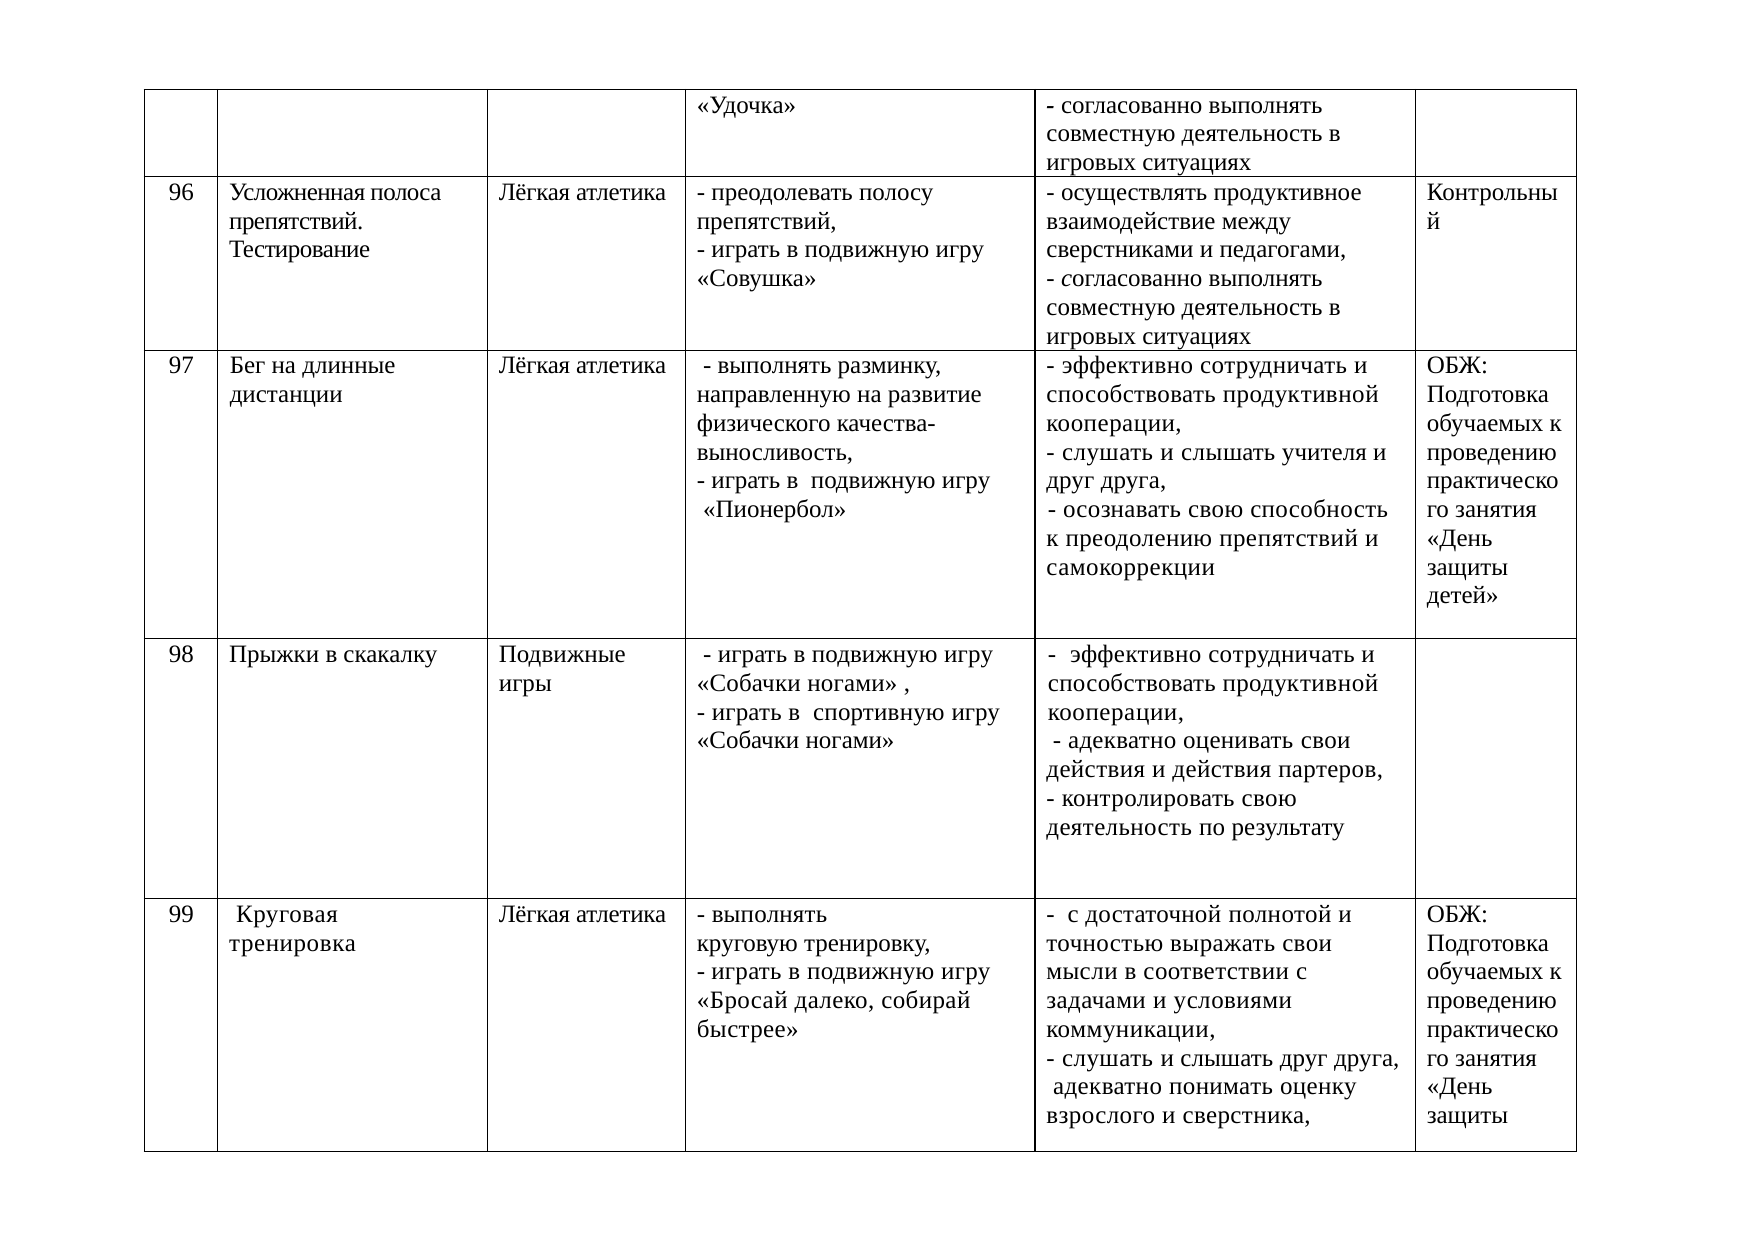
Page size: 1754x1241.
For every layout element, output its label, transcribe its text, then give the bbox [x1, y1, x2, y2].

table_cell Бег на длинные дистанции [218, 351, 487, 638]
table_cell Прыжки в скакалку [218, 639, 487, 898]
table_cell ОБЖ: Подготовка обучаемых к проведению практического занятия «День защиты [1416, 899, 1576, 1151]
table_cell - выполнять разминку, направленную на развитие физического качества-выносливость, - играть в подвижную игру «Пионербол» [686, 351, 1034, 638]
table_cell [1577, 89, 1739, 176]
table_cell - согласованно выполнять совместную деятельность в игровых ситуациях [1036, 90, 1415, 176]
table_cell Лёгкая атлетика [488, 351, 685, 638]
table_cell 98 [145, 639, 217, 898]
table_cell - эффективно сотрудничать и способствовать продуктивной кооперации, - слушать и слышать учителя и друг друга, - осознавать свою способность к преодолению препятствий и самокоррекции [1036, 351, 1415, 638]
table_cell «Удочка» [686, 90, 1034, 176]
table_cell [1416, 639, 1576, 898]
table_cell - играть в подвижную игру «Собачки ногами» , - играть в спортивную игру «Собачки ногами» [686, 639, 1034, 898]
table_cell 99 [145, 899, 217, 1151]
table_cell [218, 90, 487, 176]
table_cell [145, 90, 217, 176]
table_cell [488, 90, 685, 176]
table_cell [1577, 176, 1739, 349]
table_cell [1577, 898, 1739, 1151]
table_cell - преодолевать полосу препятствий, - играть в подвижную игру «Совушка» [686, 177, 1034, 349]
table_cell 97 [145, 351, 217, 638]
table_cell - осуществлять продуктивное взаимодействие между сверстниками и педагогами, - согласованно выполнять совместную деятельность в игровых ситуациях [1036, 177, 1415, 349]
table_cell - с достаточной полнотой и точностью выражать свои мысли в соответствии с задачами и условиями коммуникации, - слушать и слышать друг друга, адекватно понимать оценку взрослого и сверстника, [1036, 899, 1415, 1151]
table_cell - выполнять круговую тренировку, - играть в подвижную игру «Бросай далеко, собирай быстрее» [686, 899, 1034, 1151]
table_cell Подвижные игры [488, 639, 685, 898]
table_cell [1577, 638, 1739, 898]
table_cell - эффективно сотрудничать и способствовать продуктивной кооперации, - адекватно оценивать свои действия и действия партеров, - контролировать свою деятельность по результату [1036, 639, 1415, 898]
table_cell Круговая тренировка [218, 899, 487, 1151]
table_cell [1577, 350, 1739, 638]
table_cell [1416, 90, 1576, 176]
table_cell 96 [145, 177, 217, 349]
table_cell Контрольный [1416, 177, 1576, 349]
table_cell Усложненная полоса препятствий. Тестирование [218, 177, 487, 349]
table_cell ОБЖ: Подготовка обучаемых к проведению практического занятия «День защиты детей» [1416, 351, 1576, 638]
table_cell Лёгкая атлетика [488, 177, 685, 349]
table_cell Лёгкая атлетика [488, 899, 685, 1151]
